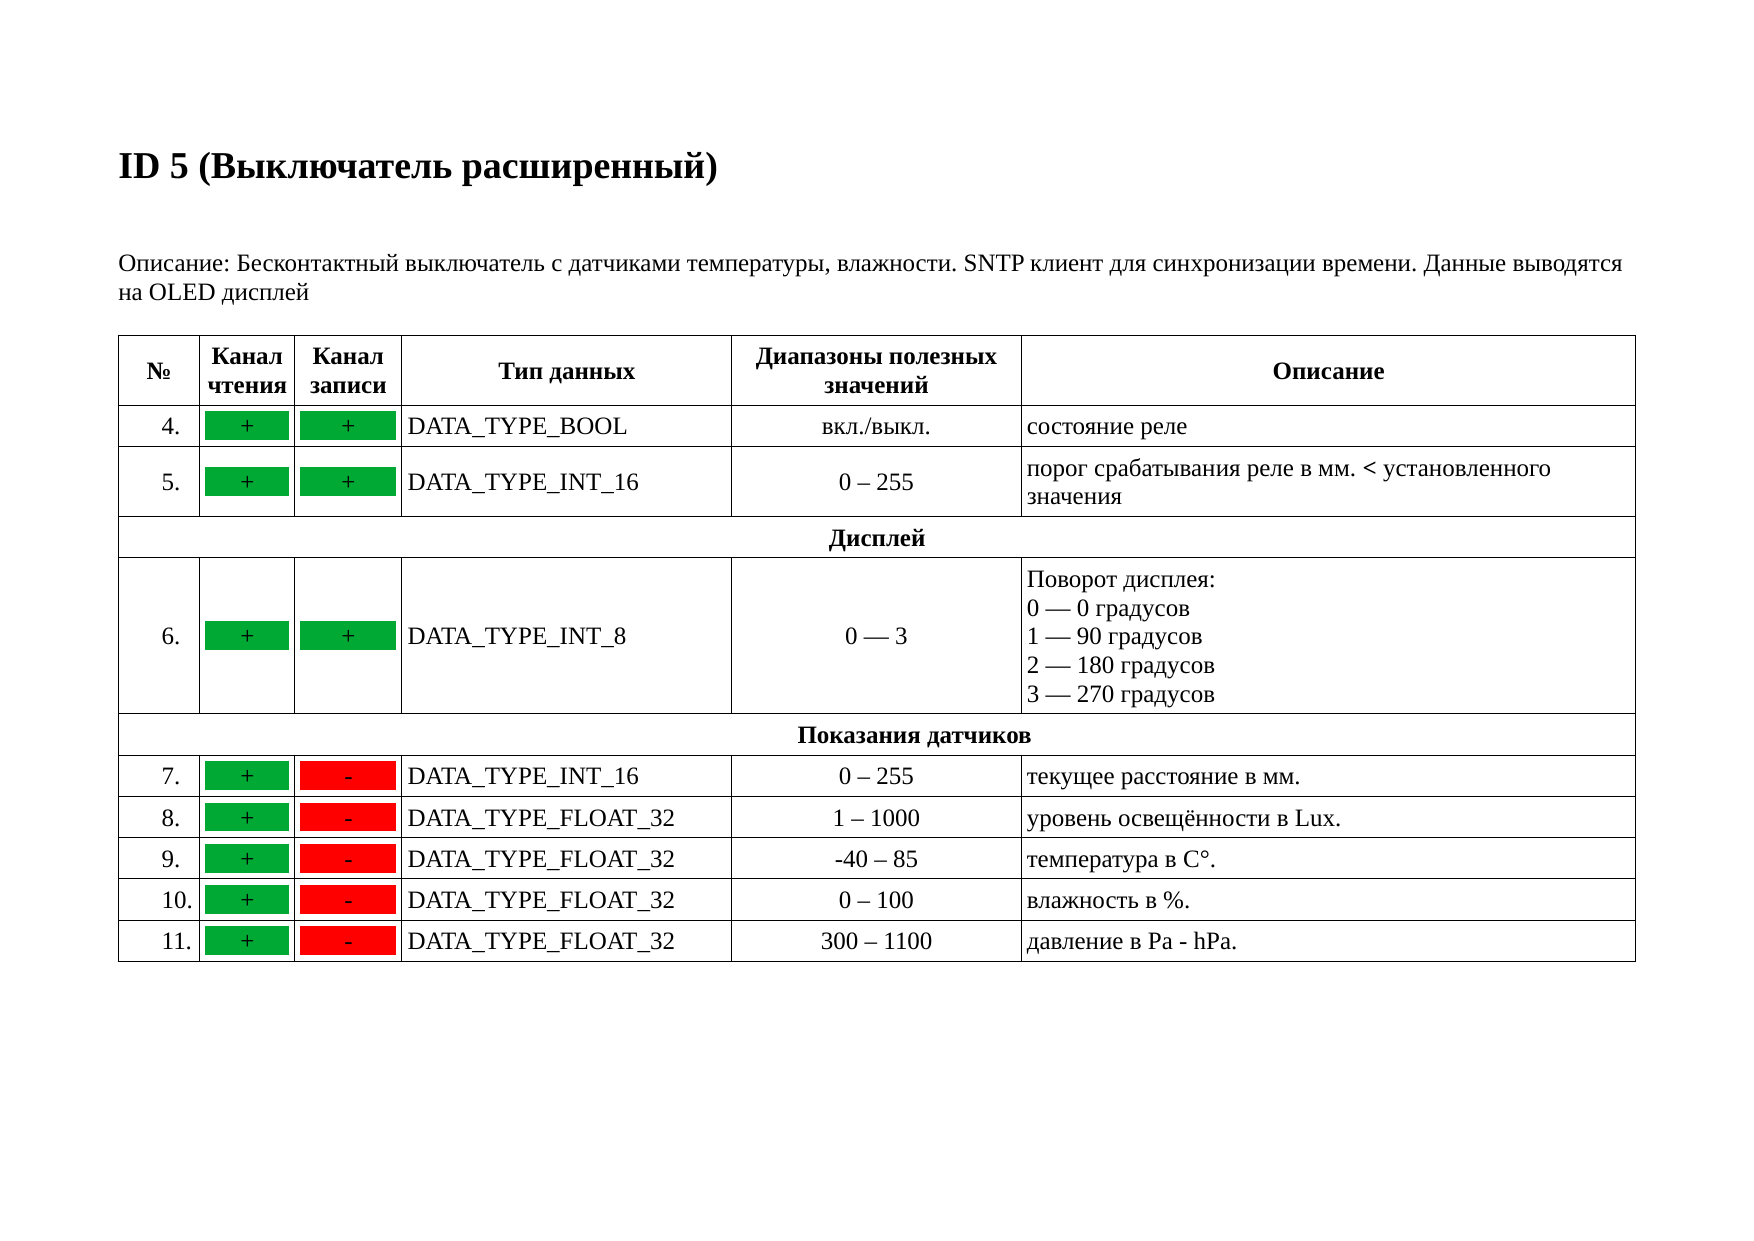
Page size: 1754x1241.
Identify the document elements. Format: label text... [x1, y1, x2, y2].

table_cell - [295, 921, 401, 961]
table_header Диапазоны полезных значений [732, 336, 1021, 404]
table_cell Дисплей [119, 517, 1635, 557]
table_cell текущее расстояние в мм. [1022, 756, 1635, 796]
subtitle ID 5 (Выключатель расширенный) [118, 143, 1636, 187]
table_cell порог срабатывания реле в мм. < установленного значения [1022, 447, 1635, 516]
table_cell Показания датчиков [119, 714, 1635, 754]
table_cell + [295, 558, 401, 713]
table_cell [119, 921, 199, 961]
table_cell -40 – 85 [732, 838, 1021, 878]
table_cell 300 – 1100 [732, 921, 1021, 961]
table_cell + [200, 838, 294, 878]
table_cell DATA_TYPE_FLOAT_32 [402, 797, 731, 837]
table_cell DATA_TYPE_BOOL [402, 406, 731, 446]
table_cell - [295, 838, 401, 878]
table_cell влажность в %. [1022, 879, 1635, 919]
table_cell 0 – 255 [732, 447, 1021, 516]
table_cell + [200, 447, 294, 516]
table_cell вкл./выкл. [732, 406, 1021, 446]
table_cell DATA_TYPE_FLOAT_32 [402, 921, 731, 961]
table_header Описание [1022, 336, 1635, 404]
table_cell + [200, 558, 294, 713]
table_cell - [295, 797, 401, 837]
table_header Канал записи [295, 336, 401, 404]
table_cell [119, 797, 199, 837]
table_cell - [295, 879, 401, 919]
table_cell [119, 558, 199, 713]
table_cell уровень освещённости в Lux. [1022, 797, 1635, 837]
table_cell + [200, 756, 294, 796]
table_header № [119, 336, 199, 404]
table_cell состояние реле [1022, 406, 1635, 446]
text Описание: Бесконтактный выключатель с датчиками температуры, влажности. SNTP клиент для синхронизации времени. Данные выводятся на OLED дисплей [118, 248, 1636, 306]
table_cell DATA_TYPE_FLOAT_32 [402, 838, 731, 878]
table_cell + [200, 921, 294, 961]
table_cell 1 – 1000 [732, 797, 1021, 837]
table_cell 0 – 255 [732, 756, 1021, 796]
table_cell DATA_TYPE_INT_16 [402, 447, 731, 516]
table_cell + [200, 797, 294, 837]
table_cell [119, 756, 199, 796]
table_cell + [200, 406, 294, 446]
table_cell + [200, 879, 294, 919]
table_cell температура в C°. [1022, 838, 1635, 878]
table_cell Поворот дисплея: 0 — 0 градусов 1 — 90 градусов 2 — 180 градусов 3 — 270 градусов [1022, 558, 1635, 713]
table_cell - [295, 756, 401, 796]
table_cell [119, 838, 199, 878]
table_cell + [295, 447, 401, 516]
table_cell [119, 406, 199, 446]
table_header Тип данных [402, 336, 731, 404]
table_cell + [295, 406, 401, 446]
table_cell 0 – 100 [732, 879, 1021, 919]
table_cell [119, 447, 199, 516]
table_cell 0 — 3 [732, 558, 1021, 713]
table_cell давление в Pa - hPa. [1022, 921, 1635, 961]
table_cell DATA_TYPE_FLOAT_32 [402, 879, 731, 919]
table_cell [119, 879, 199, 919]
table_header Канал чтения [200, 336, 294, 404]
table_cell DATA_TYPE_INT_16 [402, 756, 731, 796]
table_cell DATA_TYPE_INT_8 [402, 558, 731, 713]
